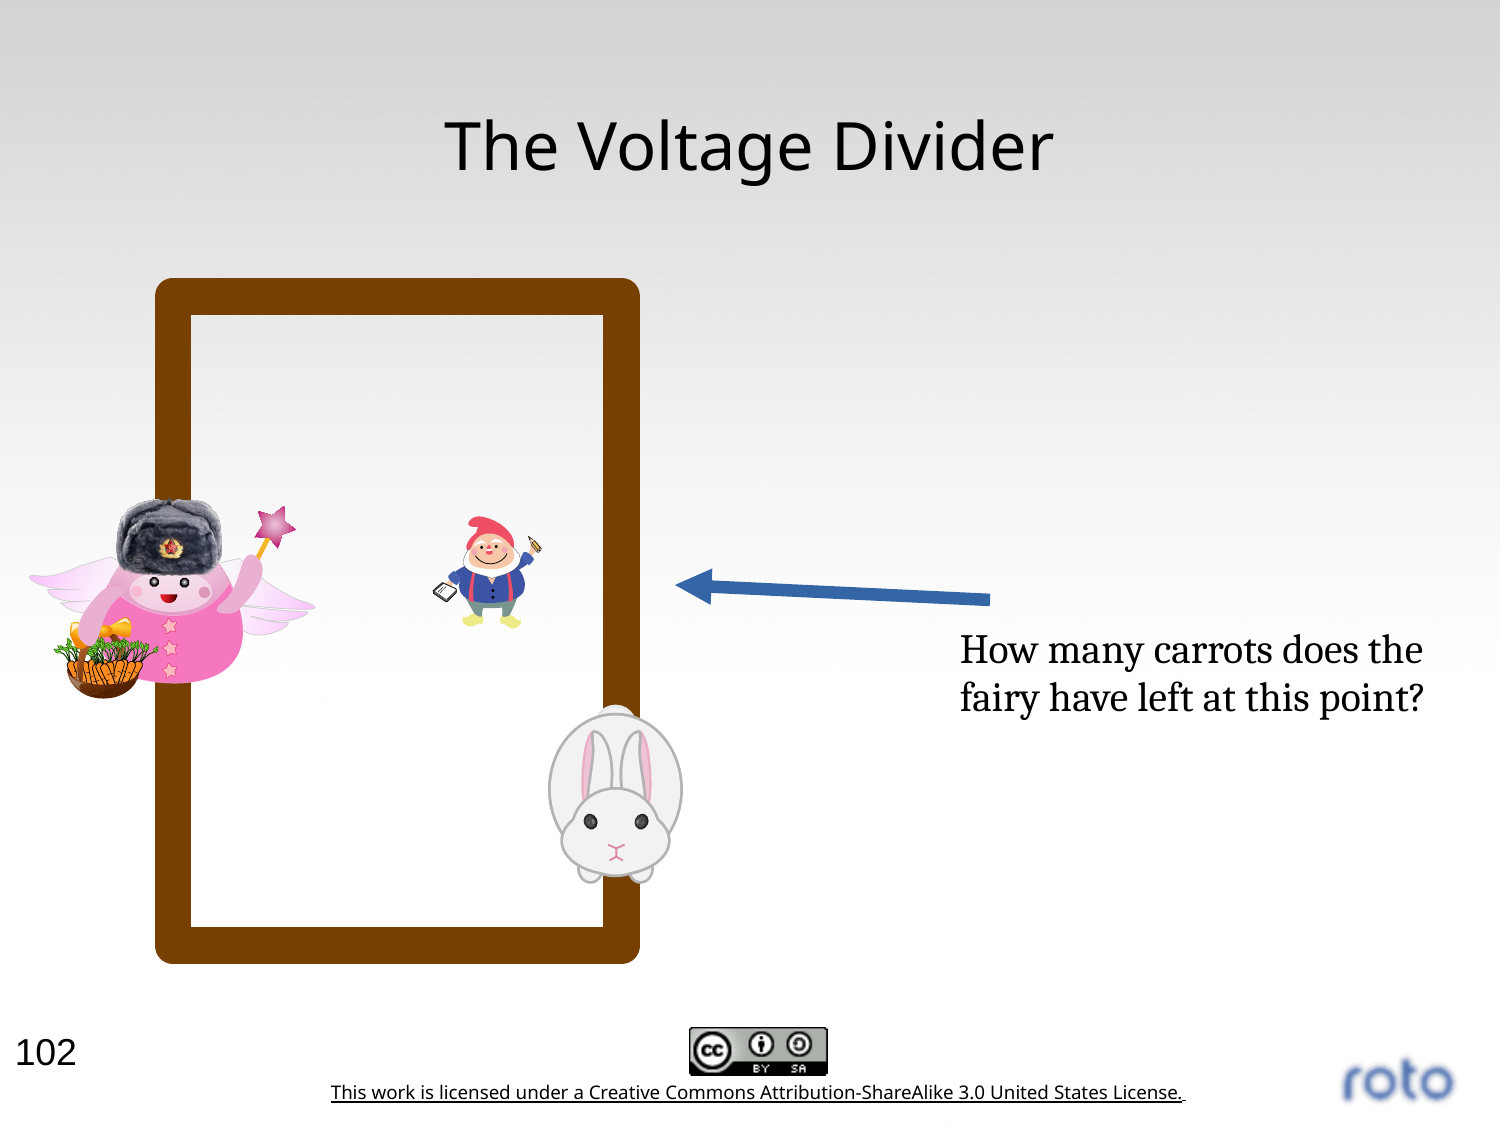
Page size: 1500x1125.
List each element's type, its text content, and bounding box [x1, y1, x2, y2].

title The Voltage Divider [112, 49, 1388, 238]
picture [0, 0, 1500, 1125]
text_box How many carrots does the fairy have left at this point? [945, 618, 1471, 767]
